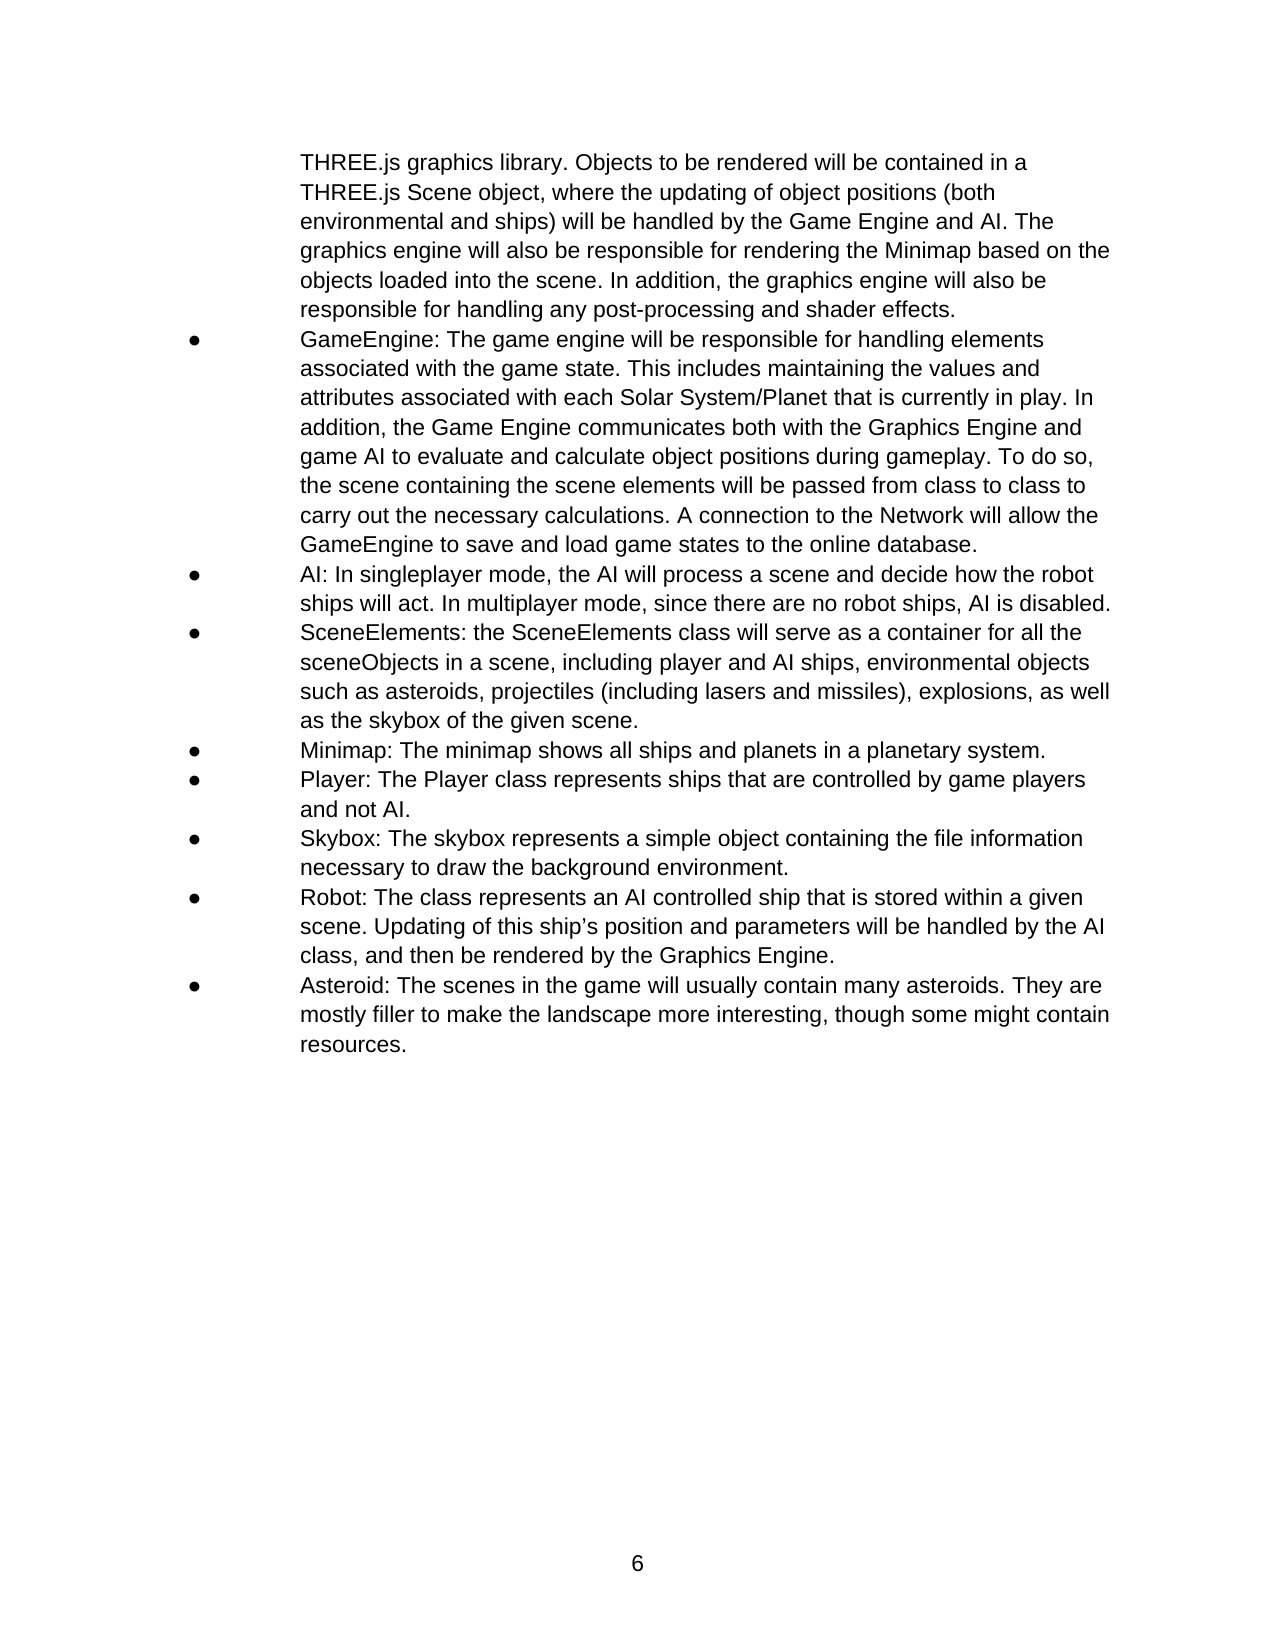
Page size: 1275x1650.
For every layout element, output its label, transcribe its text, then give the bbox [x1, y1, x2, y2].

list Robot: The class represents an AI controlled ship that is stored within a given scene. Updating of this ship’s position and parameters will be handled by the AI class, and then be rendered by the Graphics Engine. [187, 884, 1125, 969]
list Skybox: The skybox represents a simple object containing the file information necessary to draw the background environment. [187, 826, 1125, 881]
list GameEngine: The game engine will be responsible for handling elements associated with the game state. This includes maintaining the values and attributes associated with each Solar System/Planet that is currently in play. In addition, the Game Engine communicates both with the Graphics Engine and game AI to evaluate and calculate object positions during gameplay. To do so, the scene containing the scene elements will be passed from class to class to carry out the necessary calculations. A connection to the Network will allow the GameEngine to save and load game states to the online database. [187, 326, 1125, 557]
list SceneElements: the SceneElements class will serve as a container for all the sceneObjects in a scene, including player and AI ships, environmental objects such as asteroids, projectiles (including lasers and missiles), explosions, as well as the skybox of the given scene. [187, 620, 1125, 734]
list Minimap: The minimap shows all ships and planets in a planetary system. [187, 737, 1125, 763]
list THREE.js graphics library. Objects to be rendered will be contained in a THREE.js Scene object, where the updating of object positions (both environmental and ships) will be handled by the Game Engine and AI. The graphics engine will also be responsible for rendering the Minimap based on the objects loaded into the scene. In addition, the graphics engine will also be responsible for handling any post-processing and shader effects. [187, 150, 1125, 322]
list AI: In singleplayer mode, the AI will process a scene and decide how the robot ships will act. In multiplayer mode, since there are no robot ships, AI is disabled. [187, 561, 1125, 616]
list Asteroid: The scenes in the game will usually contain many asteroids. They are mostly filler to make the landscape more interesting, though some might contain resources. [187, 972, 1125, 1057]
list Player: The Player class represents ships that are controlled by game players and not AI. [187, 767, 1125, 822]
